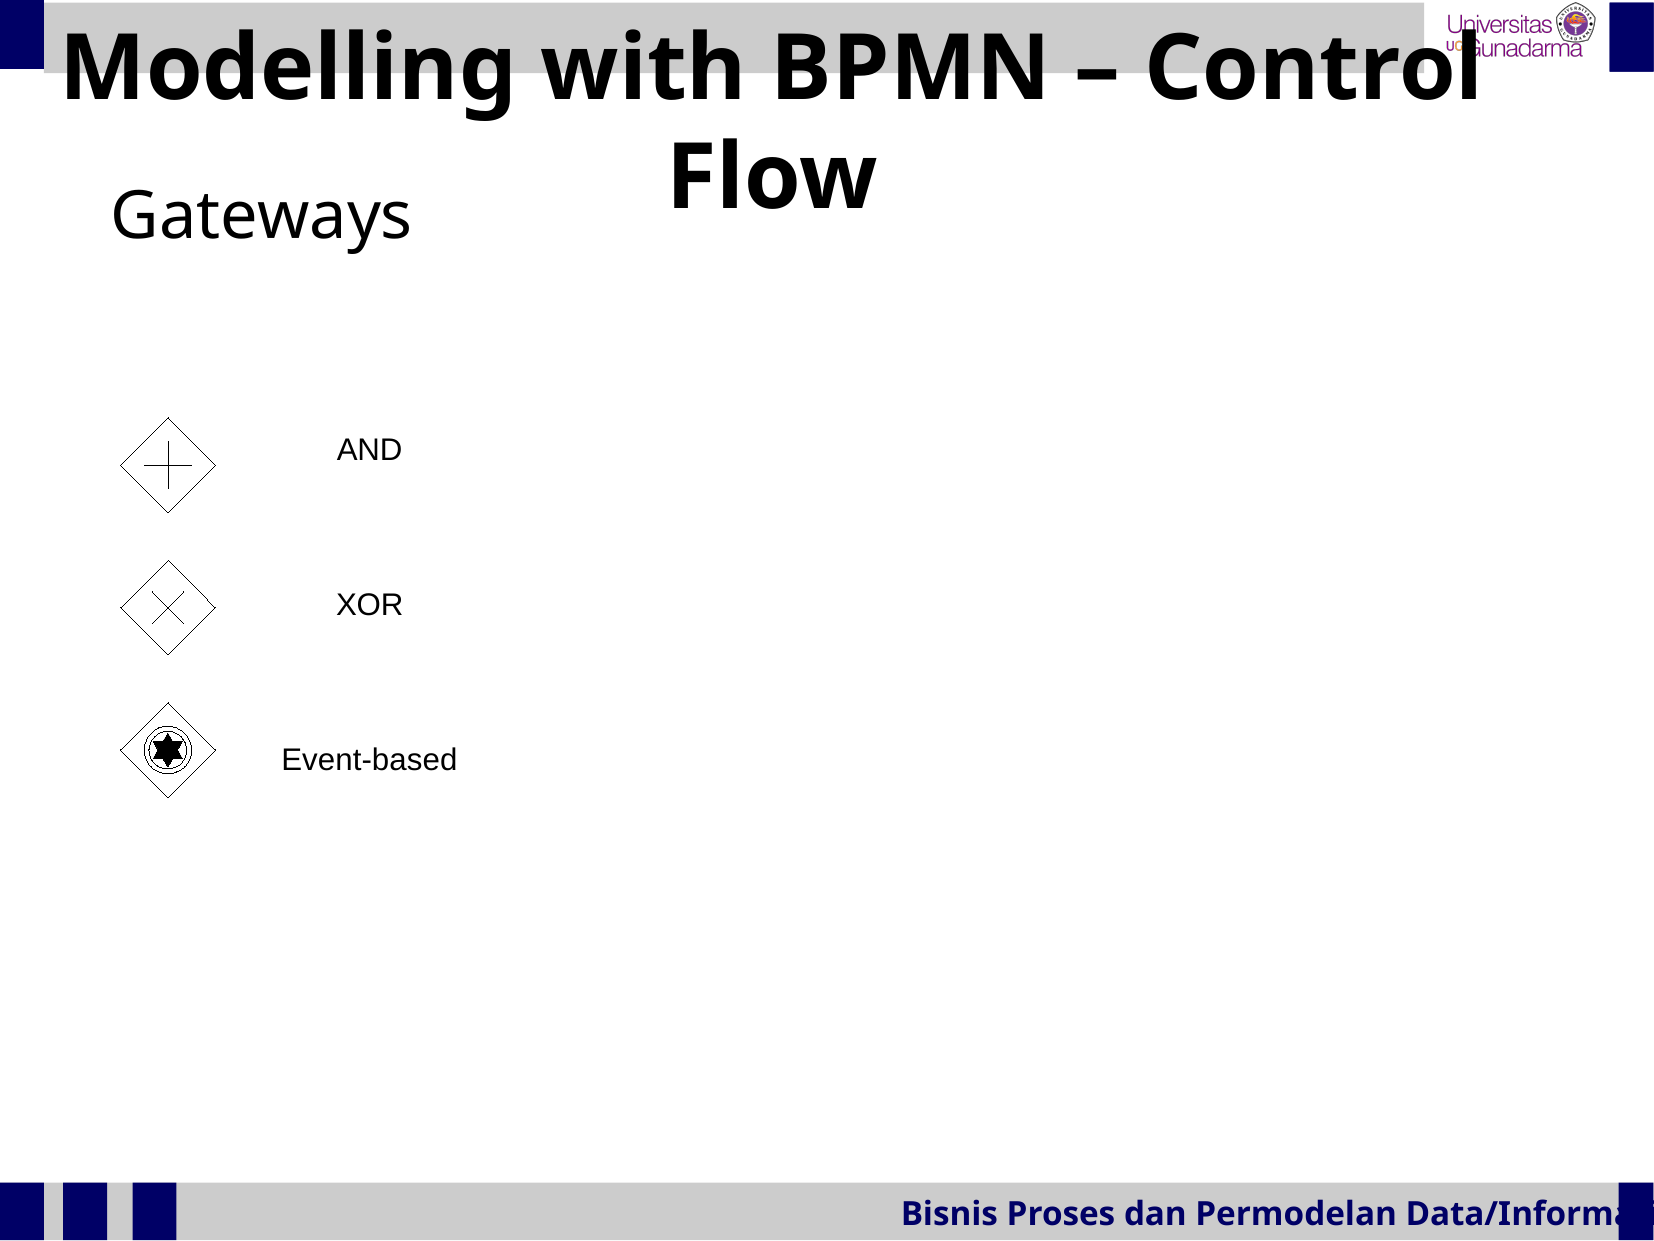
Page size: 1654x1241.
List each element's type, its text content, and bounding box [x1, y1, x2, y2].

text_box [121, 702, 215, 797]
text_box [121, 560, 215, 654]
list Gateways [80, 164, 1543, 1126]
text_box Event-based [258, 710, 482, 805]
text_box XOR [258, 555, 482, 650]
title Modelling with BPMN – Control Flow [0, 0, 1654, 139]
text_box AND [258, 400, 482, 495]
text_box [120, 417, 216, 512]
